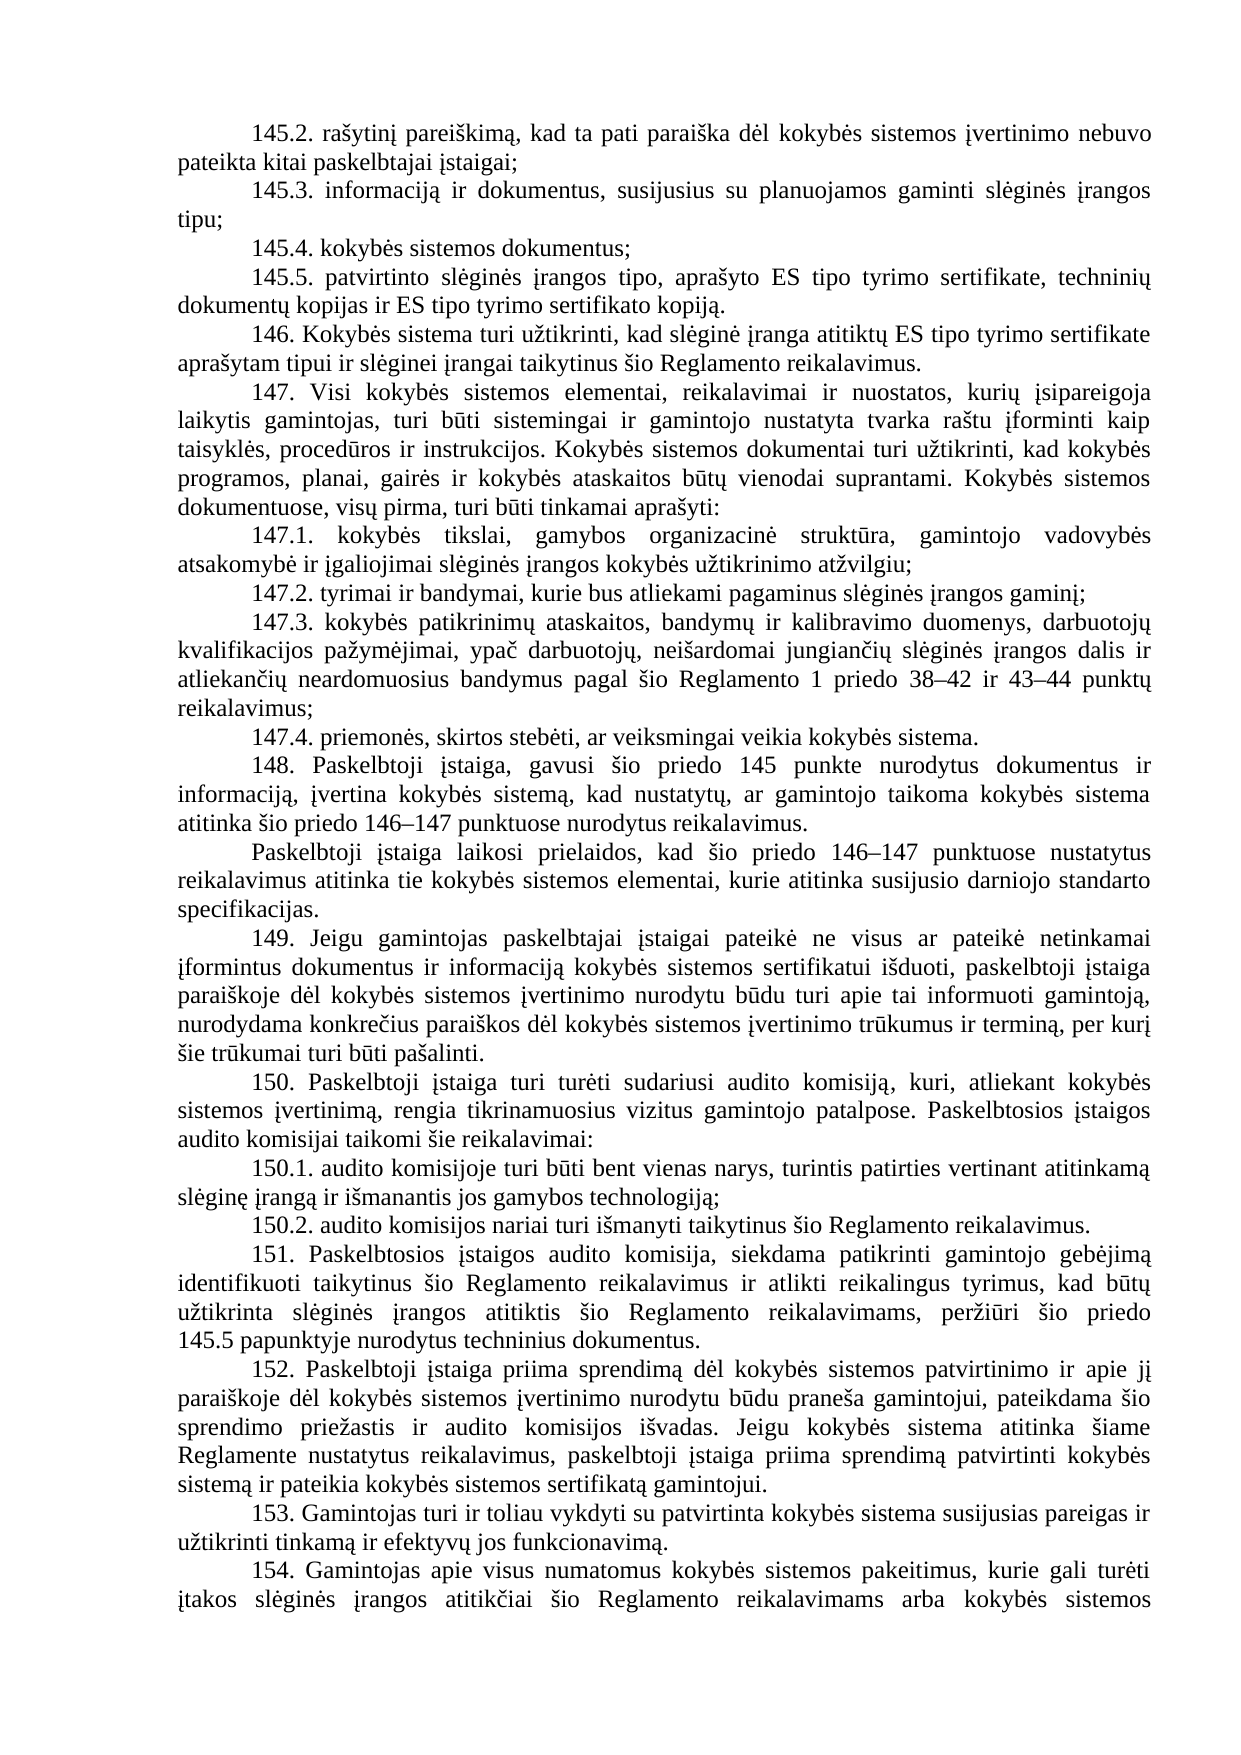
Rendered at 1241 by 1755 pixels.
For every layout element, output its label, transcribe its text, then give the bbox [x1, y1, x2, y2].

text 150.1. audito komisijoje turi būti bent vienas narys, turintis patirties vertinant atitinkamą slėginę įrangą ir išmanantis jos gamybos technologiją; [177, 1153, 1152, 1211]
text 148. Paskelbtoji įstaiga, gavusi šio priedo 145 punkte nurodytus dokumentus ir informaciją, įvertina kokybės sistemą, kad nustatytų, ar gamintojo taikoma kokybės sistema atitinka šio priedo 146–147 punktuose nurodytus reikalavimus. [177, 751, 1152, 837]
text 154. Gamintojas apie visus numatomus kokybės sistemos pakeitimus, kurie gali turėti įtakos slėginės įrangos atitikčiai šio Reglamento reikalavimams arba kokybės sistemos [177, 1556, 1152, 1613]
text 145.2. rašytinį pareiškimą, kad ta pati paraiška dėl kokybės sistemos įvertinimo nebuvo pateikta kitai paskelbtajai įstaigai; [177, 118, 1152, 176]
text 149. Jeigu gamintojas paskelbtajai įstaigai pateikė ne visus ar pateikė netinkamai įformintus dokumentus ir informaciją kokybės sistemos sertifikatui išduoti, paskelbtoji įstaiga paraiškoje dėl kokybės sistemos įvertinimo nurodytu būdu turi apie tai informuoti gamintoją, nurodydama konkrečius paraiškos dėl kokybės sistemos įvertinimo trūkumus ir terminą, per kurį šie trūkumai turi būti pašalinti. [177, 923, 1152, 1067]
text 153. Gamintojas turi ir toliau vykdyti su patvirtinta kokybės sistema susijusias pareigas ir užtikrinti tinkamą ir efektyvų jos funkcionavimą. [177, 1498, 1152, 1556]
text 147. Visi kokybės sistemos elementai, reikalavimai ir nuostatos, kurių įsipareigoja laikytis gamintojas, turi būti sistemingai ir gamintojo nustatyta tvarka raštu įforminti kaip taisyklės, procedūros ir instrukcijos. Kokybės sistemos dokumentai turi užtikrinti, kad kokybės programos, planai, gairės ir kokybės ataskaitos būtų vienodai suprantami. Kokybės sistemos dokumentuose, visų pirma, turi būti tinkamai aprašyti: [177, 377, 1152, 521]
text 145.4. kokybės sistemos dokumentus; [177, 233, 1152, 262]
text 147.3. kokybės patikrinimų ataskaitos, bandymų ir kalibravimo duomenys, darbuotojų kvalifikacijos pažymėjimai, ypač darbuotojų, neišardomai jungiančių slėginės įrangos dalis ir atliekančių neardomuosius bandymus pagal šio Reglamento 1 priedo 38–42 ir 43–44 punktų reikalavimus; [177, 607, 1152, 722]
text 147.4. priemonės, skirtos stebėti, ar veiksmingai veikia kokybės sistema. [177, 722, 1152, 751]
text 152. Paskelbtoji įstaiga priima sprendimą dėl kokybės sistemos patvirtinimo ir apie jį paraiškoje dėl kokybės sistemos įvertinimo nurodytu būdu praneša gamintojui, pateikdama šio sprendimo priežastis ir audito komisijos išvadas. Jeigu kokybės sistema atitinka šiame Reglamente nustatytus reikalavimus, paskelbtoji įstaiga priima sprendimą patvirtinti kokybės sistemą ir pateikia kokybės sistemos sertifikatą gamintojui. [177, 1354, 1152, 1498]
text 151. Paskelbtosios įstaigos audito komisija, siekdama patikrinti gamintojo gebėjimą identifikuoti taikytinus šio Reglamento reikalavimus ir atlikti reikalingus tyrimus, kad būtų užtikrinta slėginės įrangos atitiktis šio Reglamento reikalavimams, peržiūri šio priedo 145.5 papunktyje nurodytus techninius dokumentus. [177, 1239, 1152, 1354]
text 146. Kokybės sistema turi užtikrinti, kad slėginė įranga atitiktų ES tipo tyrimo sertifikate aprašytam tipui ir slėginei įrangai taikytinus šio Reglamento reikalavimus. [177, 319, 1152, 377]
text 145.5. patvirtinto slėginės įrangos tipo, aprašyto ES tipo tyrimo sertifikate, techninių dokumentų kopijas ir ES tipo tyrimo sertifikato kopiją. [177, 262, 1152, 319]
text 145.3. informaciją ir dokumentus, susijusius su planuojamos gaminti slėginės įrangos tipu; [177, 176, 1152, 233]
text 147.2. tyrimai ir bandymai, kurie bus atliekami pagaminus slėginės įrangos gaminį; [177, 578, 1152, 607]
text 150. Paskelbtoji įstaiga turi turėti sudariusi audito komisiją, kuri, atliekant kokybės sistemos įvertinimą, rengia tikrinamuosius vizitus gamintojo patalpose. Paskelbtosios įstaigos audito komisijai taikomi šie reikalavimai: [177, 1067, 1152, 1153]
text 150.2. audito komisijos nariai turi išmanyti taikytinus šio Reglamento reikalavimus. [177, 1211, 1152, 1239]
text Paskelbtoji įstaiga laikosi prielaidos, kad šio priedo 146–147 punktuose nustatytus reikalavimus atitinka tie kokybės sistemos elementai, kurie atitinka susijusio darniojo standarto specifikacijas. [177, 837, 1152, 923]
text 147.1. kokybės tikslai, gamybos organizacinė struktūra, gamintojo vadovybės atsakomybė ir įgaliojimai slėginės įrangos kokybės užtikrinimo atžvilgiu; [177, 521, 1152, 578]
